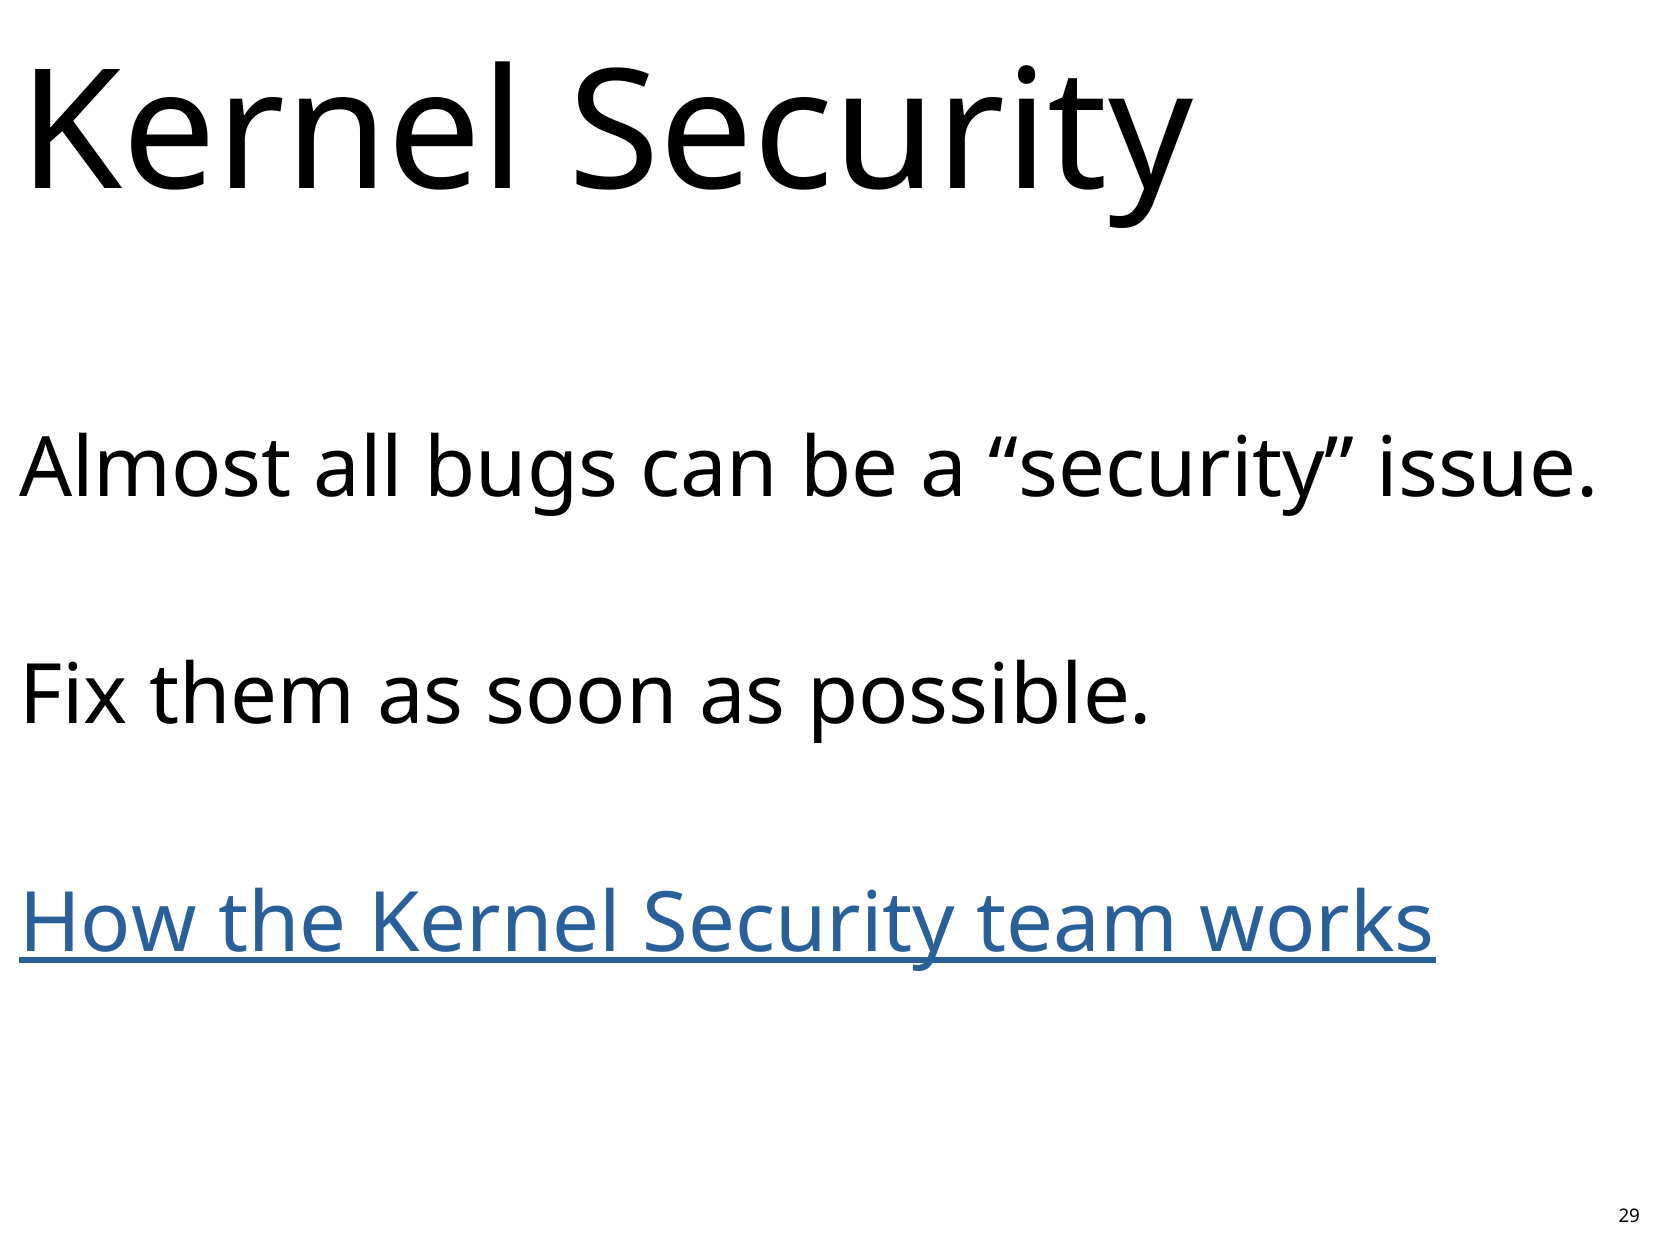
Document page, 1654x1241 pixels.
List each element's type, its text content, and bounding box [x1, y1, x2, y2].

text_box Kernel Security Almost all bugs can be a “security” issue. Fix them as soon as possible. How the Kernel Security team works [4, 3, 1654, 917]
text_box [1598, 1194, 1654, 1241]
